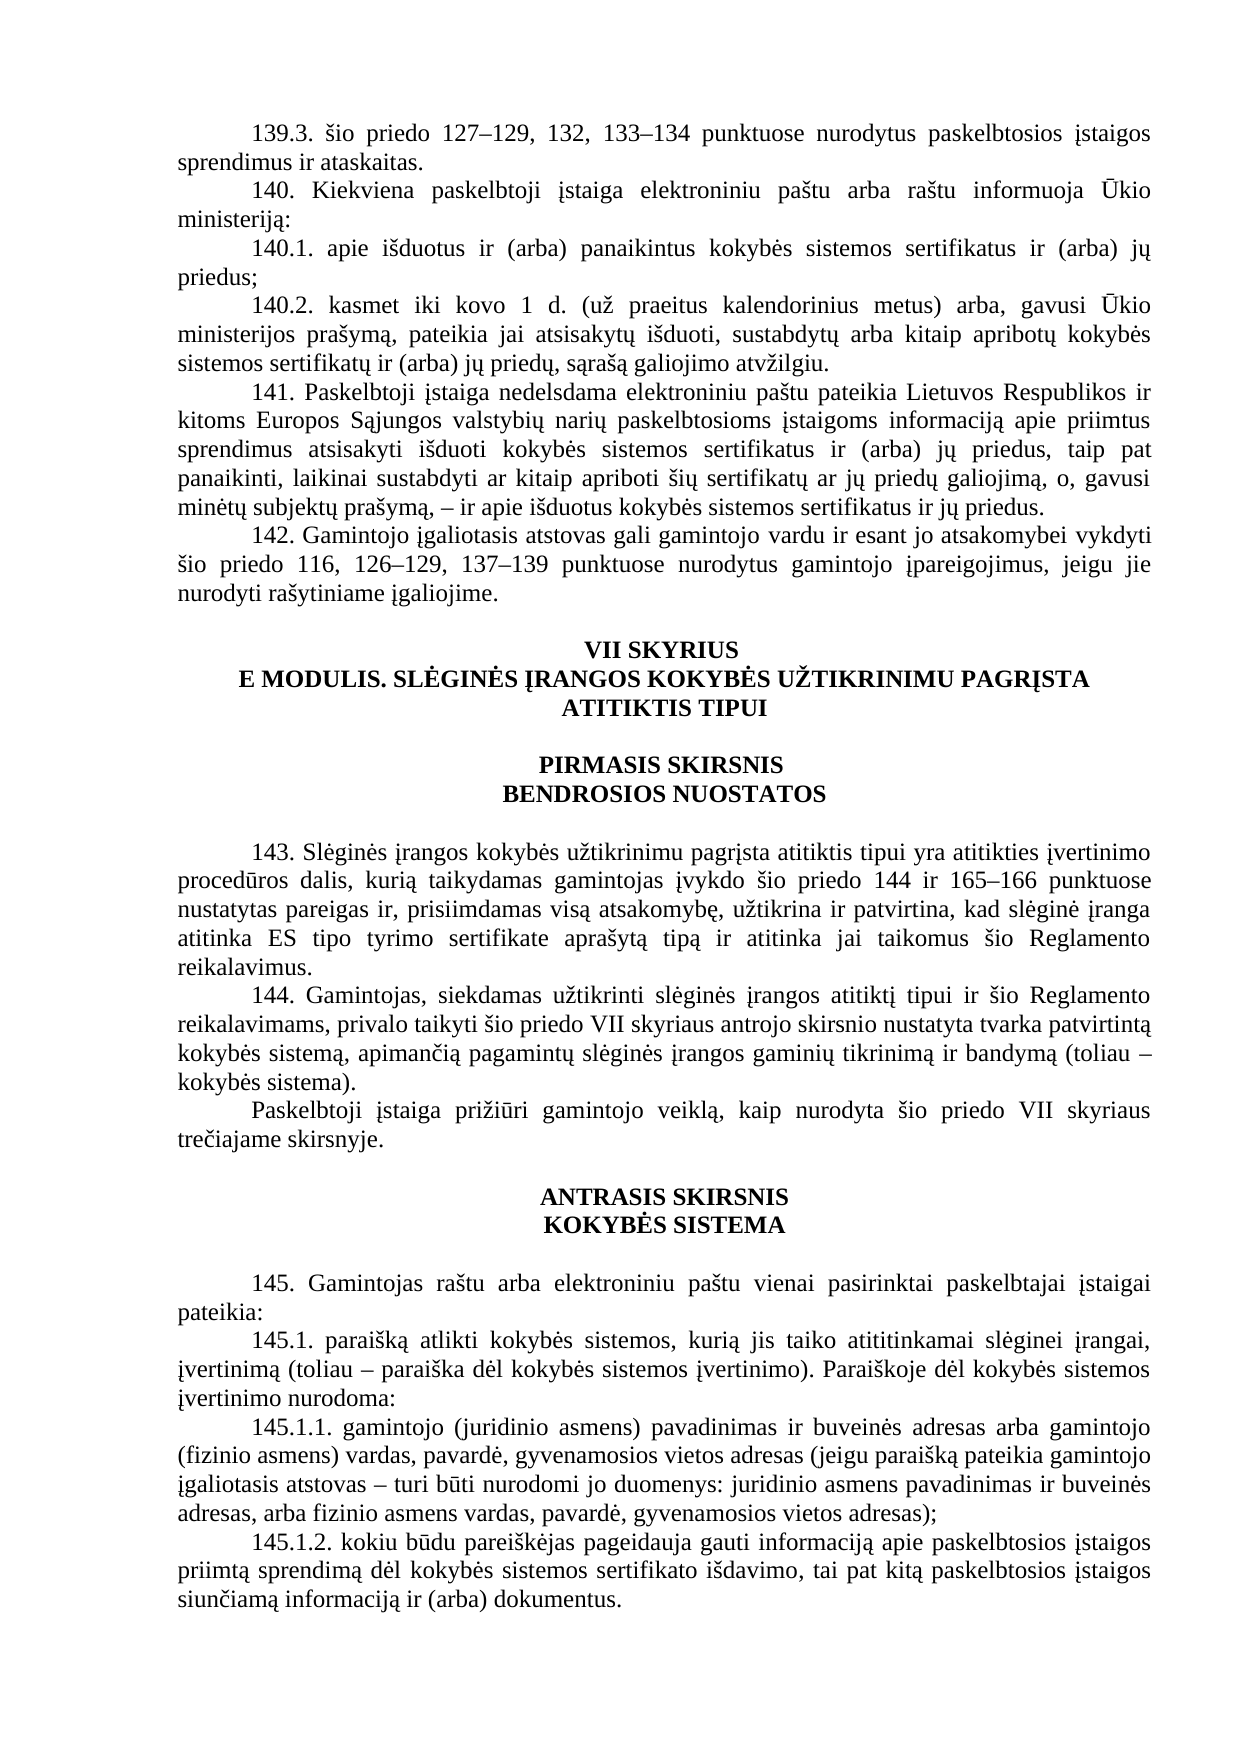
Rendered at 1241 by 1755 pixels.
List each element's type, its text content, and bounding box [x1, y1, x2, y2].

text VII SKYRIUS [177, 636, 1152, 664]
text 141. Paskelbtoji įstaiga nedelsdama elektroniniu paštu pateikia Lietuvos Respublikos ir kitoms Europos Sąjungos valstybių narių paskelbtosioms įstaigoms informaciją apie priimtus sprendimus atsisakyti išduoti kokybės sistemos sertifikatus ir (arba) jų priedus, taip pat panaikinti, laikinai sustabdyti ar kitaip apriboti šių sertifikatų ar jų priedų galiojimą, o, gavusi minėtų subjektų prašymą, – ir apie išduotus kokybės sistemos sertifikatus ir jų priedus. [177, 377, 1152, 521]
text ANTRASIS SKIRSNIS [177, 1182, 1152, 1211]
text 145.1. paraišką atlikti kokybės sistemos, kurią jis taiko atititinkamai slėginei įrangai, įvertinimą (toliau – paraiška dėl kokybės sistemos įvertinimo). Paraiškoje dėl kokybės sistemos įvertinimo nurodoma: [177, 1326, 1152, 1412]
text 140.2. kasmet iki kovo 1 d. (už praeitus kalendorinius metus) arba, gavusi Ūkio ministerijos prašymą, pateikia jai atsisakytų išduoti, sustabdytų arba kitaip apribotų kokybės sistemos sertifikatų ir (arba) jų priedų, sąrašą galiojimo atvžilgiu. [177, 291, 1152, 377]
text 142. Gamintojo įgaliotasis atstovas gali gamintojo vardu ir esant jo atsakomybei vykdyti šio priedo 116, 126–129, 137–139 punktuose nurodytus gamintojo įpareigojimus, jeigu jie nurodyti rašytiniame įgaliojime. [177, 521, 1152, 607]
text KOKYBĖS SISTEMA [177, 1211, 1152, 1239]
text E MODULIS. SLĖGINĖS ĮRANGOS KOKYBĖS UŽTIKRINIMU PAGRĮSTA ATITIKTIS TIPUI [177, 664, 1152, 722]
text Paskelbtoji įstaiga prižiūri gamintojo veiklą, kaip nurodyta šio priedo VII skyriaus trečiajame skirsnyje. [177, 1096, 1152, 1153]
text 144. Gamintojas, siekdamas užtikrinti slėginės įrangos atitiktį tipui ir šio Reglamento reikalavimams, privalo taikyti šio priedo VII skyriaus antrojo skirsnio nustatyta tvarka patvirtintą kokybės sistemą, apimančią pagamintų slėginės įrangos gaminių tikrinimą ir bandymą (toliau – kokybės sistema). [177, 981, 1152, 1096]
text 140.1. apie išduotus ir (arba) panaikintus kokybės sistemos sertifikatus ir (arba) jų priedus; [177, 233, 1152, 291]
text 143. Slėginės įrangos kokybės užtikrinimu pagrįsta atitiktis tipui yra atitikties įvertinimo procedūros dalis, kurią taikydamas gamintojas įvykdo šio priedo 144 ir 165–166 punktuose nustatytas pareigas ir, prisiimdamas visą atsakomybę, užtikrina ir patvirtina, kad slėginė įranga atitinka ES tipo tyrimo sertifikate aprašytą tipą ir atitinka jai taikomus šio Reglamento reikalavimus. [177, 837, 1152, 981]
text 145.1.1. gamintojo (juridinio asmens) pavadinimas ir buveinės adresas arba gamintojo (fizinio asmens) vardas, pavardė, gyvenamosios vietos adresas (jeigu paraišką pateikia gamintojo įgaliotasis atstovas – turi būti nurodomi jo duomenys: juridinio asmens pavadinimas ir buveinės adresas, arba fizinio asmens vardas, pavardė, gyvenamosios vietos adresas); [177, 1412, 1152, 1527]
text 145.1.2. kokiu būdu pareiškėjas pageidauja gauti informaciją apie paskelbtosios įstaigos priimtą sprendimą dėl kokybės sistemos sertifikato išdavimo, tai pat kitą paskelbtosios įstaigos siunčiamą informaciją ir (arba) dokumentus. [177, 1527, 1152, 1613]
text 139.3. šio priedo 127–129, 132, 133–134 punktuose nurodytus paskelbtosios įstaigos sprendimus ir ataskaitas. [177, 118, 1152, 176]
text PIRMASIS SKIRSNIS [177, 751, 1152, 779]
text BENDROSIOS NUOSTATOS [177, 779, 1152, 808]
text 145. Gamintojas raštu arba elektroniniu paštu vienai pasirinktai paskelbtajai įstaigai pateikia: [177, 1268, 1152, 1326]
text 140. Kiekviena paskelbtoji įstaiga elektroniniu paštu arba raštu informuoja Ūkio ministeriją: [177, 176, 1152, 233]
